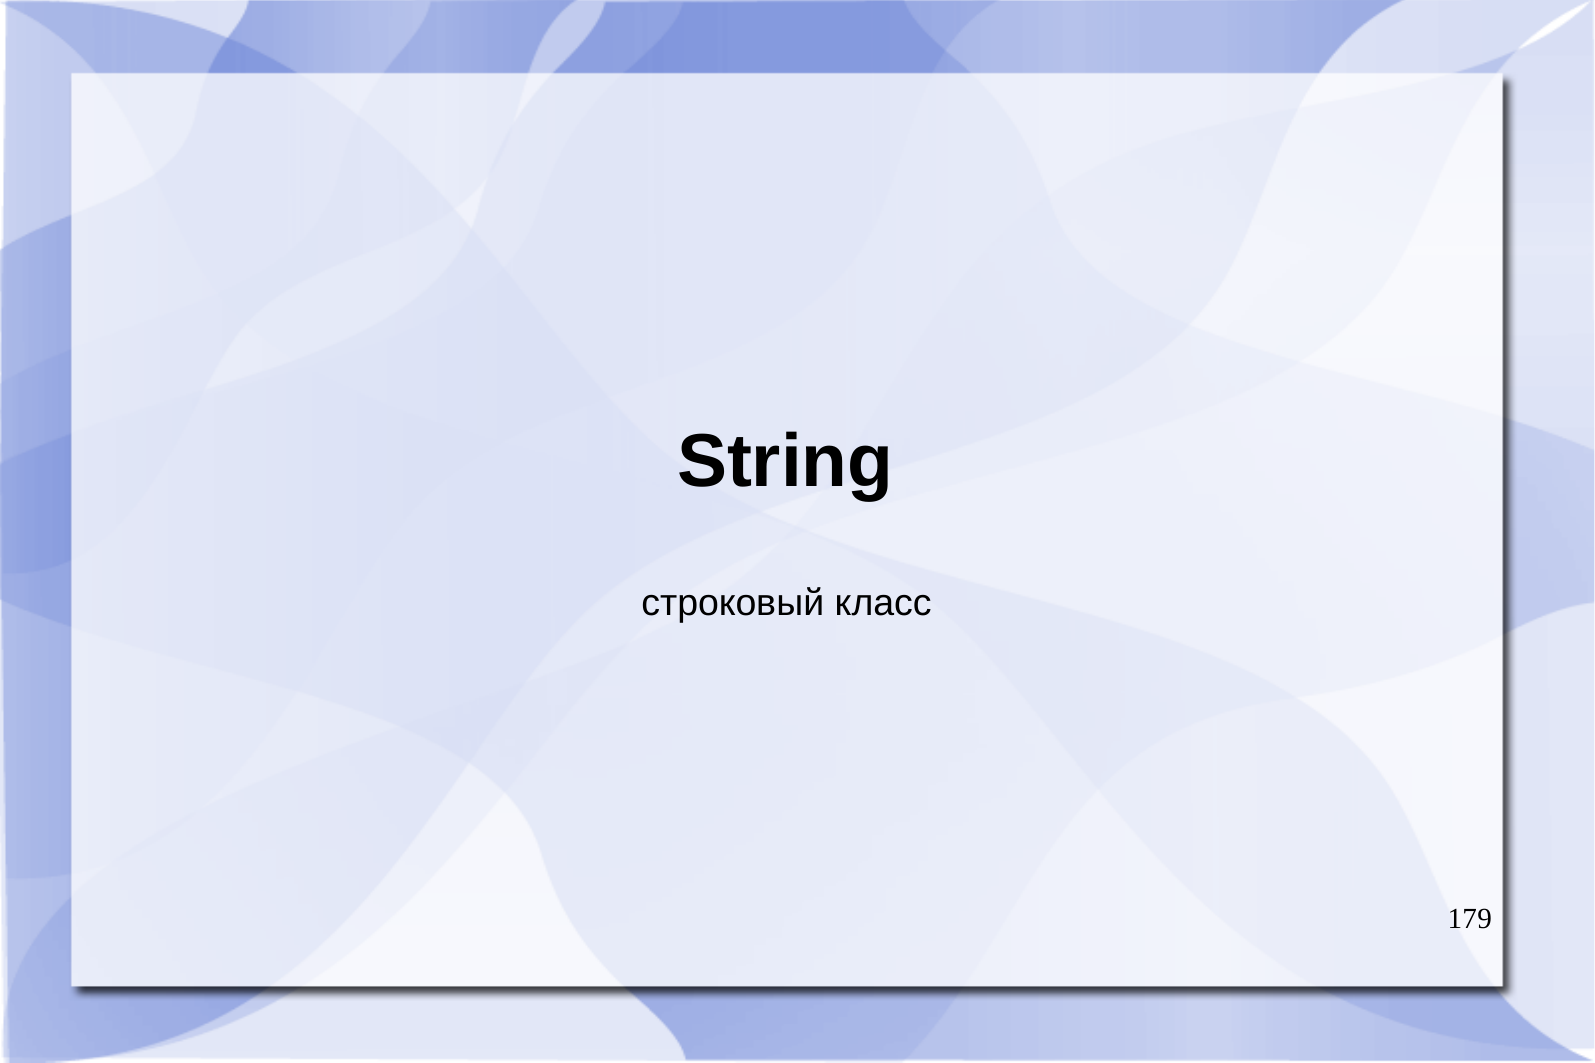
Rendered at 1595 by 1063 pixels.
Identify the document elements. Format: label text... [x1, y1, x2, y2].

title String [72, 416, 1498, 505]
text_box строковый класс [626, 574, 968, 631]
picture [0, 0, 1595, 1063]
